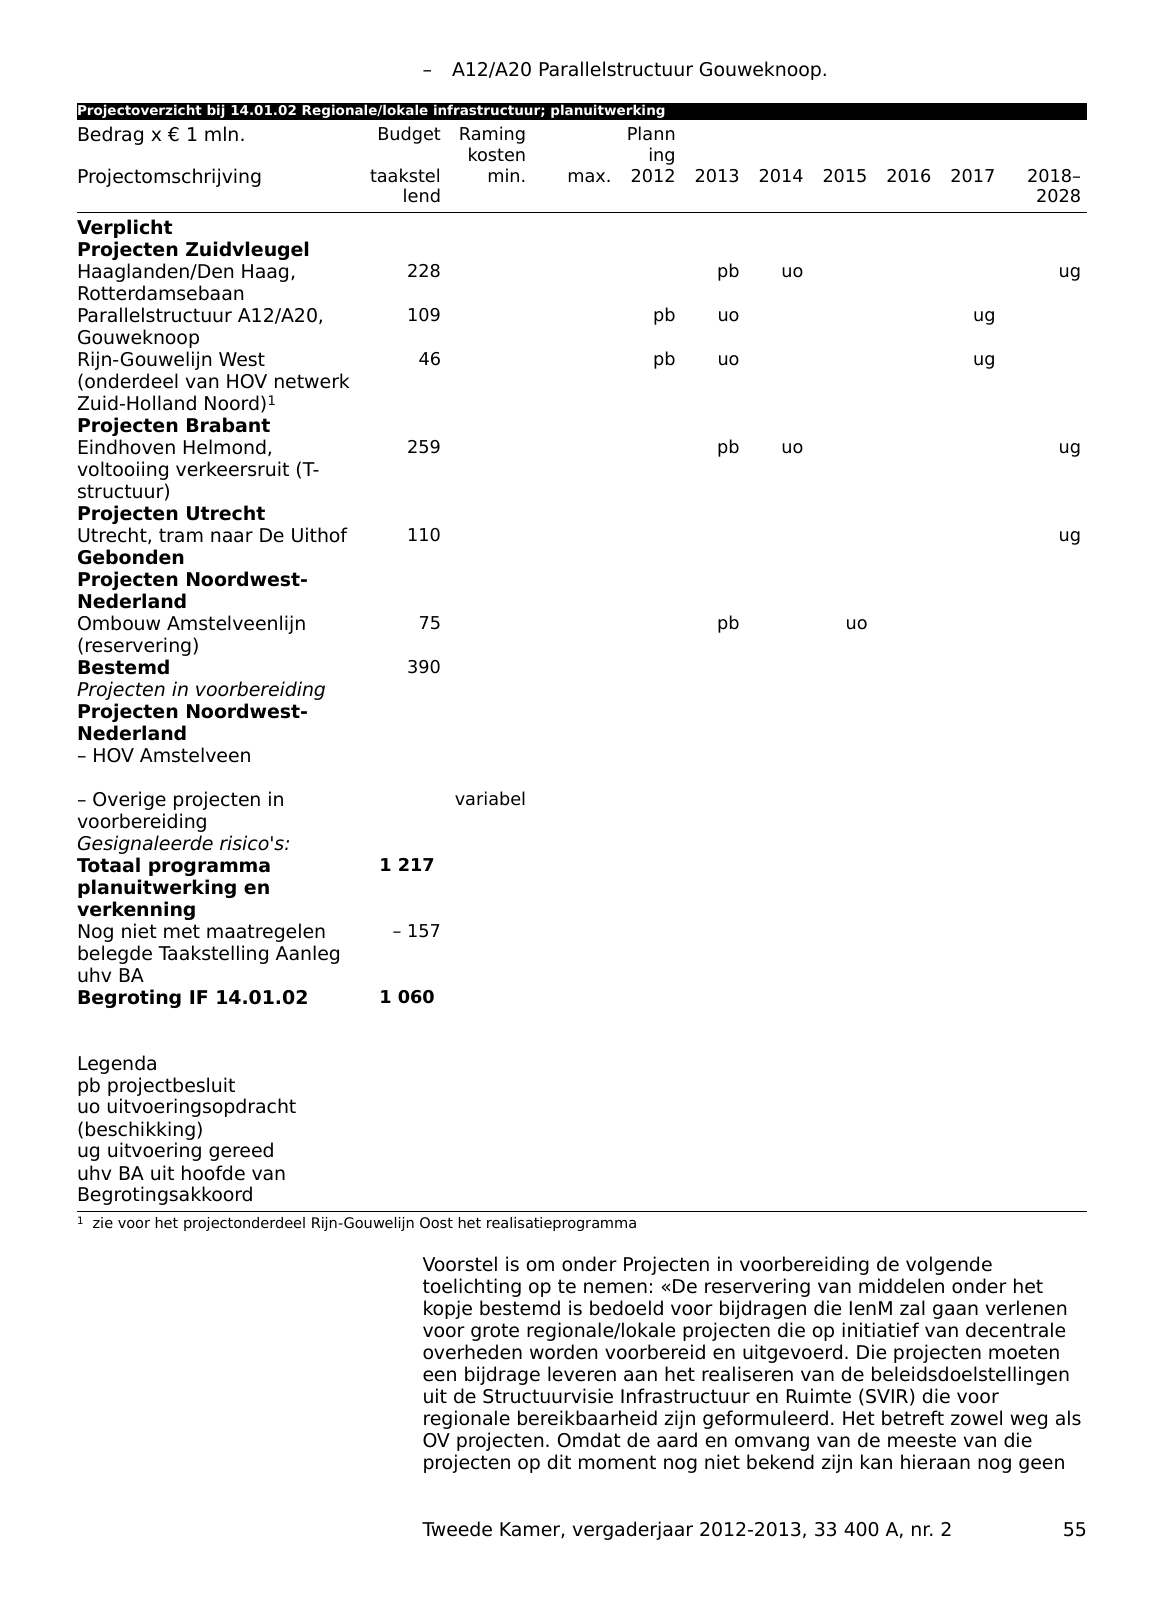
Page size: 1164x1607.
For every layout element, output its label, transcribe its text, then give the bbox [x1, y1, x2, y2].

table_cell [681, 213, 745, 239]
table_cell [361, 745, 447, 767]
table_cell [532, 305, 617, 349]
table_cell [937, 415, 1001, 437]
table_cell [809, 503, 873, 525]
table_cell [447, 701, 532, 745]
table_cell [361, 767, 447, 789]
table_cell [1001, 503, 1087, 525]
table_cell [532, 657, 617, 679]
table_cell [937, 525, 1001, 547]
table_cell [937, 1009, 1001, 1031]
table_cell [681, 657, 745, 679]
table_cell [617, 921, 681, 987]
table_cell [532, 833, 617, 855]
table_cell [873, 679, 937, 701]
table_cell Ombouw Amstelveenlijn (reservering) [77, 613, 361, 657]
table_cell [745, 789, 809, 833]
table_cell [745, 921, 809, 987]
table_cell [361, 1096, 447, 1140]
table_cell [361, 1140, 447, 1162]
table_cell [937, 833, 1001, 855]
table_cell [447, 239, 532, 261]
table_cell [681, 767, 745, 789]
table_cell [873, 1031, 937, 1052]
table_cell [809, 547, 873, 569]
table_cell [937, 1031, 1001, 1052]
table_cell Parallelstructuur A12/A20, Gouweknoop [77, 305, 361, 349]
table_cell pb [617, 349, 681, 415]
table_cell [745, 120, 809, 166]
table_cell [532, 120, 617, 166]
table_header Projectoverzicht bij 14.01.02 Regionale/lokale infrastructuur; planuitwerking [77, 103, 1087, 119]
table_cell [937, 1163, 1001, 1211]
table_cell [873, 305, 937, 349]
table_cell [447, 503, 532, 525]
table_cell [532, 921, 617, 987]
table_cell [1001, 1096, 1087, 1140]
table_cell [77, 1031, 361, 1052]
table_cell [532, 1163, 617, 1211]
table_cell [809, 437, 873, 503]
table_cell [1001, 239, 1087, 261]
table_cell – 157 [361, 921, 447, 987]
table_cell [745, 613, 809, 657]
table_cell [361, 833, 447, 855]
table_cell [681, 987, 745, 1008]
table_cell 109 [361, 305, 447, 349]
table_cell Eindhoven Helmond, voltooiing verkeersruit (T-structuur) [77, 437, 361, 503]
table_cell [809, 569, 873, 613]
table_cell Projecten in voorbereiding [77, 679, 361, 701]
table_cell [809, 921, 873, 987]
table_cell [532, 437, 617, 503]
table_cell [809, 679, 873, 701]
table_cell [681, 503, 745, 525]
table_cell [681, 701, 745, 745]
table_cell [532, 261, 617, 305]
table_cell [937, 855, 1001, 921]
table_cell [873, 1140, 937, 1162]
table_cell [681, 1009, 745, 1031]
table_cell [873, 657, 937, 679]
table_cell [532, 213, 617, 239]
table_cell uo [745, 261, 809, 305]
table_cell [937, 213, 1001, 239]
table_cell [873, 701, 937, 745]
table_cell [681, 679, 745, 701]
table_cell [745, 239, 809, 261]
table_cell [937, 745, 1001, 767]
table_cell [873, 525, 937, 547]
table_cell [617, 679, 681, 701]
table_cell [1001, 987, 1087, 1008]
table_cell [532, 1009, 617, 1031]
table_cell [1001, 921, 1087, 987]
table_cell [809, 1075, 873, 1096]
table_cell [532, 767, 617, 789]
table_cell [532, 503, 617, 525]
table_cell [361, 213, 447, 239]
table_cell variabel [447, 789, 532, 833]
table_cell – Overige projecten in voorbereiding [77, 789, 361, 833]
table_cell [809, 987, 873, 1008]
table_cell ug [1001, 437, 1087, 503]
table_cell [873, 833, 937, 855]
table_cell [809, 305, 873, 349]
table_cell [447, 525, 532, 547]
table_cell [617, 789, 681, 833]
table_cell Totaal programma planuitwerking en verkenning [77, 855, 361, 921]
table_cell uo uitvoeringsopdracht (beschikking) [77, 1096, 361, 1140]
table_cell [681, 789, 745, 833]
table_cell [809, 833, 873, 855]
table_cell pb [617, 305, 681, 349]
table_cell [873, 261, 937, 305]
table_cell [937, 1140, 1001, 1162]
table_cell [809, 1163, 873, 1211]
table_cell [617, 613, 681, 657]
table_cell [447, 1009, 532, 1031]
table_cell [681, 921, 745, 987]
table_cell [1001, 1053, 1087, 1074]
table_cell 390 [361, 657, 447, 679]
table_cell [873, 213, 937, 239]
table_cell [532, 745, 617, 767]
table_cell [532, 1140, 617, 1162]
table_cell [361, 701, 447, 745]
table_cell [1001, 120, 1087, 166]
table_cell [681, 1163, 745, 1211]
table_cell [361, 1009, 447, 1031]
table_cell [1001, 213, 1087, 239]
table_cell [809, 213, 873, 239]
table_cell [617, 1009, 681, 1031]
table_cell [809, 1031, 873, 1052]
table_cell [77, 767, 361, 789]
table_cell [937, 120, 1001, 166]
table_cell [873, 569, 937, 613]
table_cell [1001, 855, 1087, 921]
table_cell ug [1001, 261, 1087, 305]
table_cell [532, 1075, 617, 1096]
table_cell [447, 833, 532, 855]
table_cell [617, 239, 681, 261]
table_cell Verplicht [77, 213, 361, 239]
table_cell [873, 745, 937, 767]
table_cell [873, 921, 937, 987]
table_cell min. [447, 166, 532, 212]
table_cell [361, 1031, 447, 1052]
table_cell [937, 437, 1001, 503]
table_cell [447, 1031, 532, 1052]
table_cell [447, 1096, 532, 1140]
table_cell [745, 1031, 809, 1052]
table_cell 2016 [873, 166, 937, 212]
table_cell [532, 569, 617, 613]
table_cell uo [809, 613, 873, 657]
table_cell [447, 657, 532, 679]
table_cell [361, 1163, 447, 1211]
table_cell [681, 855, 745, 921]
table_cell [745, 213, 809, 239]
table_cell [809, 1140, 873, 1162]
table_cell [617, 1053, 681, 1074]
table_cell [617, 833, 681, 855]
table_cell [532, 701, 617, 745]
table_cell pb [681, 261, 745, 305]
table_cell Utrecht, tram naar De Uithof [77, 525, 361, 547]
table_cell ug uitvoering gereed [77, 1140, 361, 1162]
table_cell uo [745, 437, 809, 503]
table_cell [745, 855, 809, 921]
table_cell [361, 1053, 447, 1074]
table_cell [617, 987, 681, 1008]
table_cell [447, 745, 532, 767]
table_cell [1001, 745, 1087, 767]
table_cell [532, 239, 617, 261]
table_cell [873, 767, 937, 789]
text Voorstel is om onder Projecten in voorbereiding de volgende toelichting op te nemen: «De reservering van middelen onder het kopje bestemd is bedoeld voor bijdragen die IenM zal gaan verlenen voor grote regionale/lokale projecten die op initiatief van decentrale overheden worden voorbereid en uitgevoerd. Die projecten moeten een bijdrage leveren aan het realiseren van de beleidsdoelstellingen uit de Structuurvisie Infrastructuur en Ruimte (SVIR) die voor regionale bereikbaarheid zijn geformuleerd. Het betreft zowel weg als OV projecten. Omdat de aard en omvang van de meeste van die projecten op dit moment nog niet bekend zijn kan hieraan nog geen [422, 1254, 1087, 1474]
table_cell [617, 415, 681, 437]
table_cell [617, 1031, 681, 1052]
table_cell taakstellend [361, 166, 447, 212]
table_cell [873, 503, 937, 525]
table_cell [681, 569, 745, 613]
table_cell 110 [361, 525, 447, 547]
table_cell [873, 855, 937, 921]
table_cell ug [1001, 525, 1087, 547]
table_cell 2015 [809, 166, 873, 212]
table_cell [937, 1096, 1001, 1140]
table_cell Projectomschrijving [77, 166, 361, 212]
table_cell [809, 657, 873, 679]
table_cell Rijn-Gouwelijn West (onderdeel van HOV netwerk Zuid-Holland Noord)1 [77, 349, 361, 415]
table_cell [809, 415, 873, 437]
table_cell [1001, 415, 1087, 437]
table_cell Legenda [77, 1053, 361, 1074]
table_cell [873, 239, 937, 261]
table_cell [1001, 1075, 1087, 1096]
table_cell [745, 1140, 809, 1162]
table_cell [361, 547, 447, 569]
table_cell [532, 855, 617, 921]
table_cell [745, 1009, 809, 1031]
table_cell Bedrag x € 1 mln. [77, 120, 361, 166]
table_cell [447, 547, 532, 569]
table_cell Begroting IF 14.01.02 [77, 987, 361, 1008]
table_cell [873, 1163, 937, 1211]
table_cell [937, 613, 1001, 657]
table_cell [447, 1075, 532, 1096]
table_cell 1 217 [361, 855, 447, 921]
table_cell [745, 657, 809, 679]
table_cell [361, 789, 447, 833]
table_cell [532, 415, 617, 437]
table_cell [873, 789, 937, 833]
table_cell [745, 833, 809, 855]
table_cell [937, 767, 1001, 789]
table_cell [1001, 701, 1087, 745]
table_cell [809, 261, 873, 305]
table_cell [745, 569, 809, 613]
table_cell [873, 349, 937, 415]
table_cell [1001, 569, 1087, 613]
table_cell 2018–2028 [1001, 166, 1087, 212]
table_cell [937, 987, 1001, 1008]
table_cell [809, 789, 873, 833]
table_cell [617, 437, 681, 503]
table_cell [1001, 679, 1087, 701]
table_cell [809, 855, 873, 921]
table_cell [617, 701, 681, 745]
table_cell [937, 503, 1001, 525]
table_cell [617, 1096, 681, 1140]
table_cell [617, 745, 681, 767]
table_cell [617, 1075, 681, 1096]
text – A12/A20 Parallelstructuur Gouweknoop. [422, 59, 1087, 81]
table_cell Projecten Noordwest-Nederland [77, 569, 361, 613]
table_cell [873, 1096, 937, 1140]
table_cell [745, 987, 809, 1008]
table_cell [617, 855, 681, 921]
table_cell [873, 987, 937, 1008]
table_cell [681, 1096, 745, 1140]
table_cell [937, 569, 1001, 613]
table_cell [532, 789, 617, 833]
table_cell [681, 415, 745, 437]
table_cell [447, 767, 532, 789]
table_cell [361, 569, 447, 613]
table_cell Projecten Zuidvleugel [77, 239, 361, 261]
table_cell [937, 547, 1001, 569]
table_cell [937, 789, 1001, 833]
table_cell Nog niet met maatregelen belegde Taakstelling Aanleg uhv BA [77, 921, 361, 987]
table_cell [745, 701, 809, 745]
table_cell [447, 855, 532, 921]
table_cell [532, 349, 617, 415]
table_cell [1001, 1009, 1087, 1031]
table_cell [1001, 767, 1087, 789]
table_cell [937, 1075, 1001, 1096]
table_cell Raming kosten [447, 120, 532, 166]
table_cell [1001, 305, 1087, 349]
table_cell [809, 1053, 873, 1074]
table_cell [809, 1096, 873, 1140]
table_cell Projecten Brabant [77, 415, 361, 437]
table_cell [361, 415, 447, 437]
table_cell [937, 1053, 1001, 1074]
table_cell [681, 120, 745, 166]
table_cell 2013 [681, 166, 745, 212]
table_cell [447, 1163, 532, 1211]
table_cell [1001, 547, 1087, 569]
table_cell [809, 701, 873, 745]
table_cell uo [681, 349, 745, 415]
table_cell [809, 349, 873, 415]
table_cell Projecten Noordwest-Nederland [77, 701, 361, 745]
table_cell [1001, 789, 1087, 833]
table_cell [617, 261, 681, 305]
table_cell 46 [361, 349, 447, 415]
table_cell ug [937, 305, 1001, 349]
table_cell 259 [361, 437, 447, 503]
table_cell [447, 613, 532, 657]
table_cell [873, 613, 937, 657]
table_cell [532, 547, 617, 569]
table_cell [681, 239, 745, 261]
table_cell Planning [617, 120, 681, 166]
table_cell [532, 1053, 617, 1074]
table_cell [745, 745, 809, 767]
table_cell [617, 503, 681, 525]
table_cell [745, 1053, 809, 1074]
table_cell [681, 525, 745, 547]
table_cell [809, 239, 873, 261]
table_cell [937, 261, 1001, 305]
table_cell [447, 305, 532, 349]
table_cell [361, 503, 447, 525]
table_cell Gebonden [77, 547, 361, 569]
table_cell [1001, 1140, 1087, 1162]
table_cell [447, 987, 532, 1008]
table_cell [745, 349, 809, 415]
table_cell [1001, 349, 1087, 415]
table_cell [447, 415, 532, 437]
table_cell [532, 525, 617, 547]
table_cell [745, 415, 809, 437]
table_cell uhv BA uit hoofde van Begrotingsakkoord [77, 1163, 361, 1211]
table_cell [745, 525, 809, 547]
table_cell [617, 547, 681, 569]
table_cell [873, 1075, 937, 1096]
table_cell [532, 679, 617, 701]
table_cell [447, 921, 532, 987]
table_cell [532, 613, 617, 657]
table_cell [745, 1096, 809, 1140]
table_cell [745, 767, 809, 789]
table_cell 1 zie voor het projectonderdeel Rijn-Gouwelijn Oost het realisatieprogramma [77, 1212, 1087, 1232]
table_cell [447, 679, 532, 701]
table_cell [447, 569, 532, 613]
table_cell pb [681, 613, 745, 657]
table_cell Budget [361, 120, 447, 166]
table_cell [681, 745, 745, 767]
table_cell [745, 1163, 809, 1211]
table_cell [745, 1075, 809, 1096]
table_cell [361, 1075, 447, 1096]
table_cell [532, 987, 617, 1008]
table_cell 75 [361, 613, 447, 657]
table_cell Gesignaleerde risico's: [77, 833, 361, 855]
table_cell 1 060 [361, 987, 447, 1008]
table_cell [745, 679, 809, 701]
table_cell [937, 679, 1001, 701]
table_cell [937, 239, 1001, 261]
table_cell uo [681, 305, 745, 349]
table_cell [1001, 613, 1087, 657]
table_cell Haaglanden/Den Haag, Rotterdamsebaan [77, 261, 361, 305]
table_cell [617, 213, 681, 239]
table_cell [361, 239, 447, 261]
table_cell [1001, 657, 1087, 679]
table_cell [873, 1053, 937, 1074]
table_cell [1001, 1031, 1087, 1052]
table_cell [77, 1009, 361, 1031]
table_cell [937, 701, 1001, 745]
table_cell [809, 767, 873, 789]
table_cell [937, 921, 1001, 987]
table_cell [617, 525, 681, 547]
table_cell [873, 415, 937, 437]
table_cell 2012 [617, 166, 681, 212]
table_cell 2014 [745, 166, 809, 212]
table_cell [447, 1140, 532, 1162]
table_cell [873, 1009, 937, 1031]
table_cell [873, 120, 937, 166]
table_cell [873, 437, 937, 503]
table_cell [532, 1031, 617, 1052]
table_cell pb projectbesluit [77, 1075, 361, 1096]
table_cell 228 [361, 261, 447, 305]
table_cell [617, 1163, 681, 1211]
table_cell Projecten Utrecht [77, 503, 361, 525]
table_cell – HOV Amstelveen [77, 745, 361, 767]
table_cell [617, 767, 681, 789]
table_cell [745, 305, 809, 349]
table_cell [447, 1053, 532, 1074]
table_cell Bestemd [77, 657, 361, 679]
table_cell [681, 1075, 745, 1096]
table_cell [809, 745, 873, 767]
table_cell [447, 349, 532, 415]
table_cell [617, 569, 681, 613]
table_cell max. [532, 166, 617, 212]
table_cell 2017 [937, 166, 1001, 212]
table_cell [617, 657, 681, 679]
table_cell [681, 833, 745, 855]
table_cell [447, 437, 532, 503]
table_cell [447, 261, 532, 305]
table_cell [809, 525, 873, 547]
table_cell [681, 1031, 745, 1052]
table_cell [745, 503, 809, 525]
table_cell ug [937, 349, 1001, 415]
table_cell [937, 657, 1001, 679]
table_cell [1001, 833, 1087, 855]
table_cell [681, 547, 745, 569]
table_cell [745, 547, 809, 569]
table_cell [681, 1053, 745, 1074]
table_cell [532, 1096, 617, 1140]
table_cell pb [681, 437, 745, 503]
table_cell [361, 679, 447, 701]
table_cell [1001, 1163, 1087, 1211]
table_cell [447, 213, 532, 239]
table_cell [617, 1140, 681, 1162]
table_cell [809, 120, 873, 166]
table_cell [809, 1009, 873, 1031]
table_cell [873, 547, 937, 569]
table_cell [681, 1140, 745, 1162]
